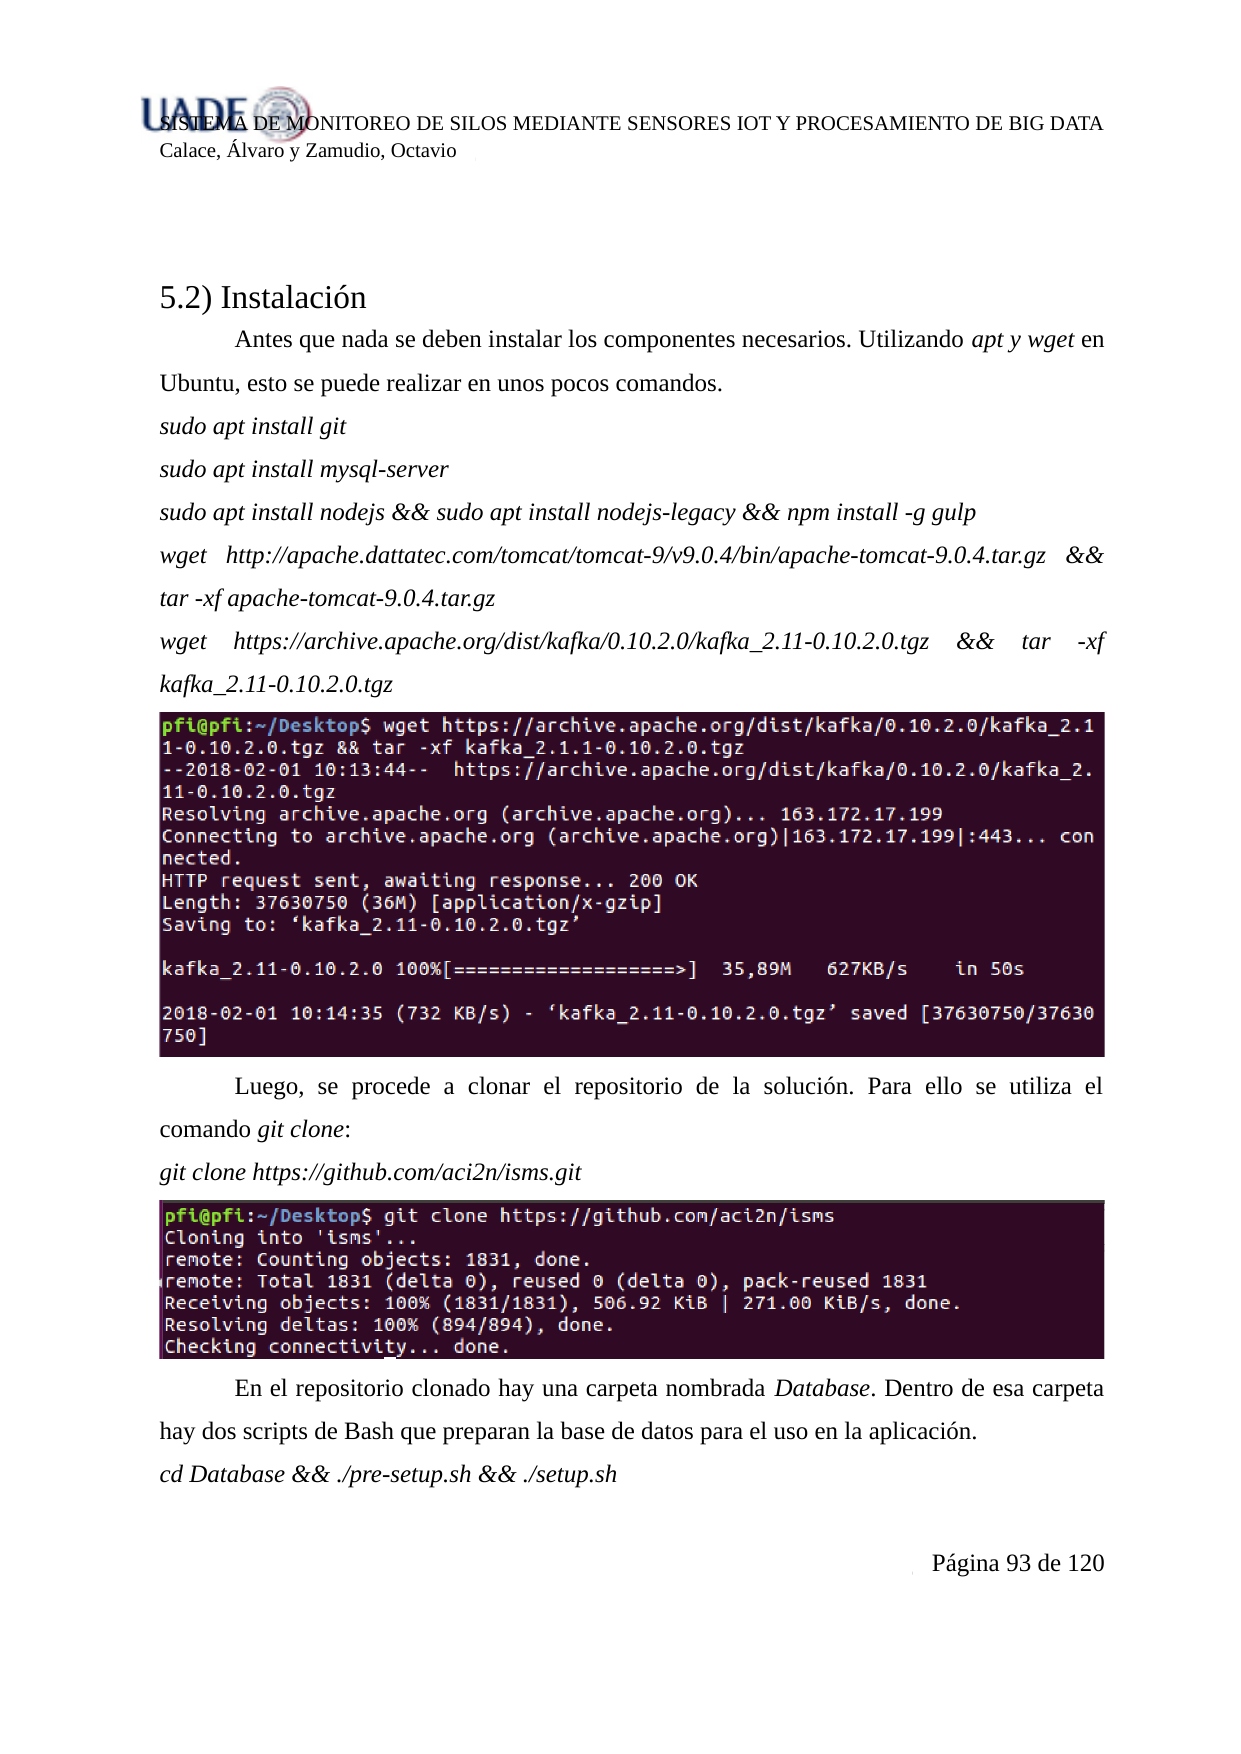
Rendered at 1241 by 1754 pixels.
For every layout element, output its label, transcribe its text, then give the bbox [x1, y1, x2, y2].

text sudo apt install mysql-server [159, 454, 1104, 483]
text En el repositorio clonado hay una carpeta nombrada Database. Dentro de esa carpeta hay dos scripts de Bash que preparan la base de datos para el uso en la aplicación. [159, 1373, 1104, 1445]
picture [140, 86, 314, 146]
text wget http://apache.dattatec.com/tomcat/tomcat-9/v9.0.4/bin/apache-tomcat-9.0.4.tar.gz && tar -xf apache-tomcat-9.0.4.tar.gz [159, 540, 1104, 612]
text sudo apt install nodejs && sudo apt install nodejs-legacy && npm install -g gulp [159, 497, 1104, 526]
text git clone https://github.com/aci2n/isms.git [159, 1157, 1104, 1186]
text cd Database && ./pre-setup.sh && ./setup.sh [159, 1459, 1104, 1488]
picture [159, 1200, 1105, 1359]
text Antes que nada se deben instalar los componentes necesarios. Utilizando apt y wget en Ubuntu, esto se puede realizar en unos pocos comandos. [159, 324, 1104, 396]
picture [159, 712, 1105, 1057]
subtitle 5.2) Instalación [159, 278, 1104, 316]
text wget https://archive.apache.org/dist/kafka/0.10.2.0/kafka_2.11-0.10.2.0.tgz && tar -xf kafka_2.11-0.10.2.0.tgz [159, 626, 1104, 698]
text Luego, se procede a clonar el repositorio de la solución. Para ello se utiliza el comando git clone: [159, 1071, 1104, 1143]
text sudo apt install git [159, 411, 1104, 439]
